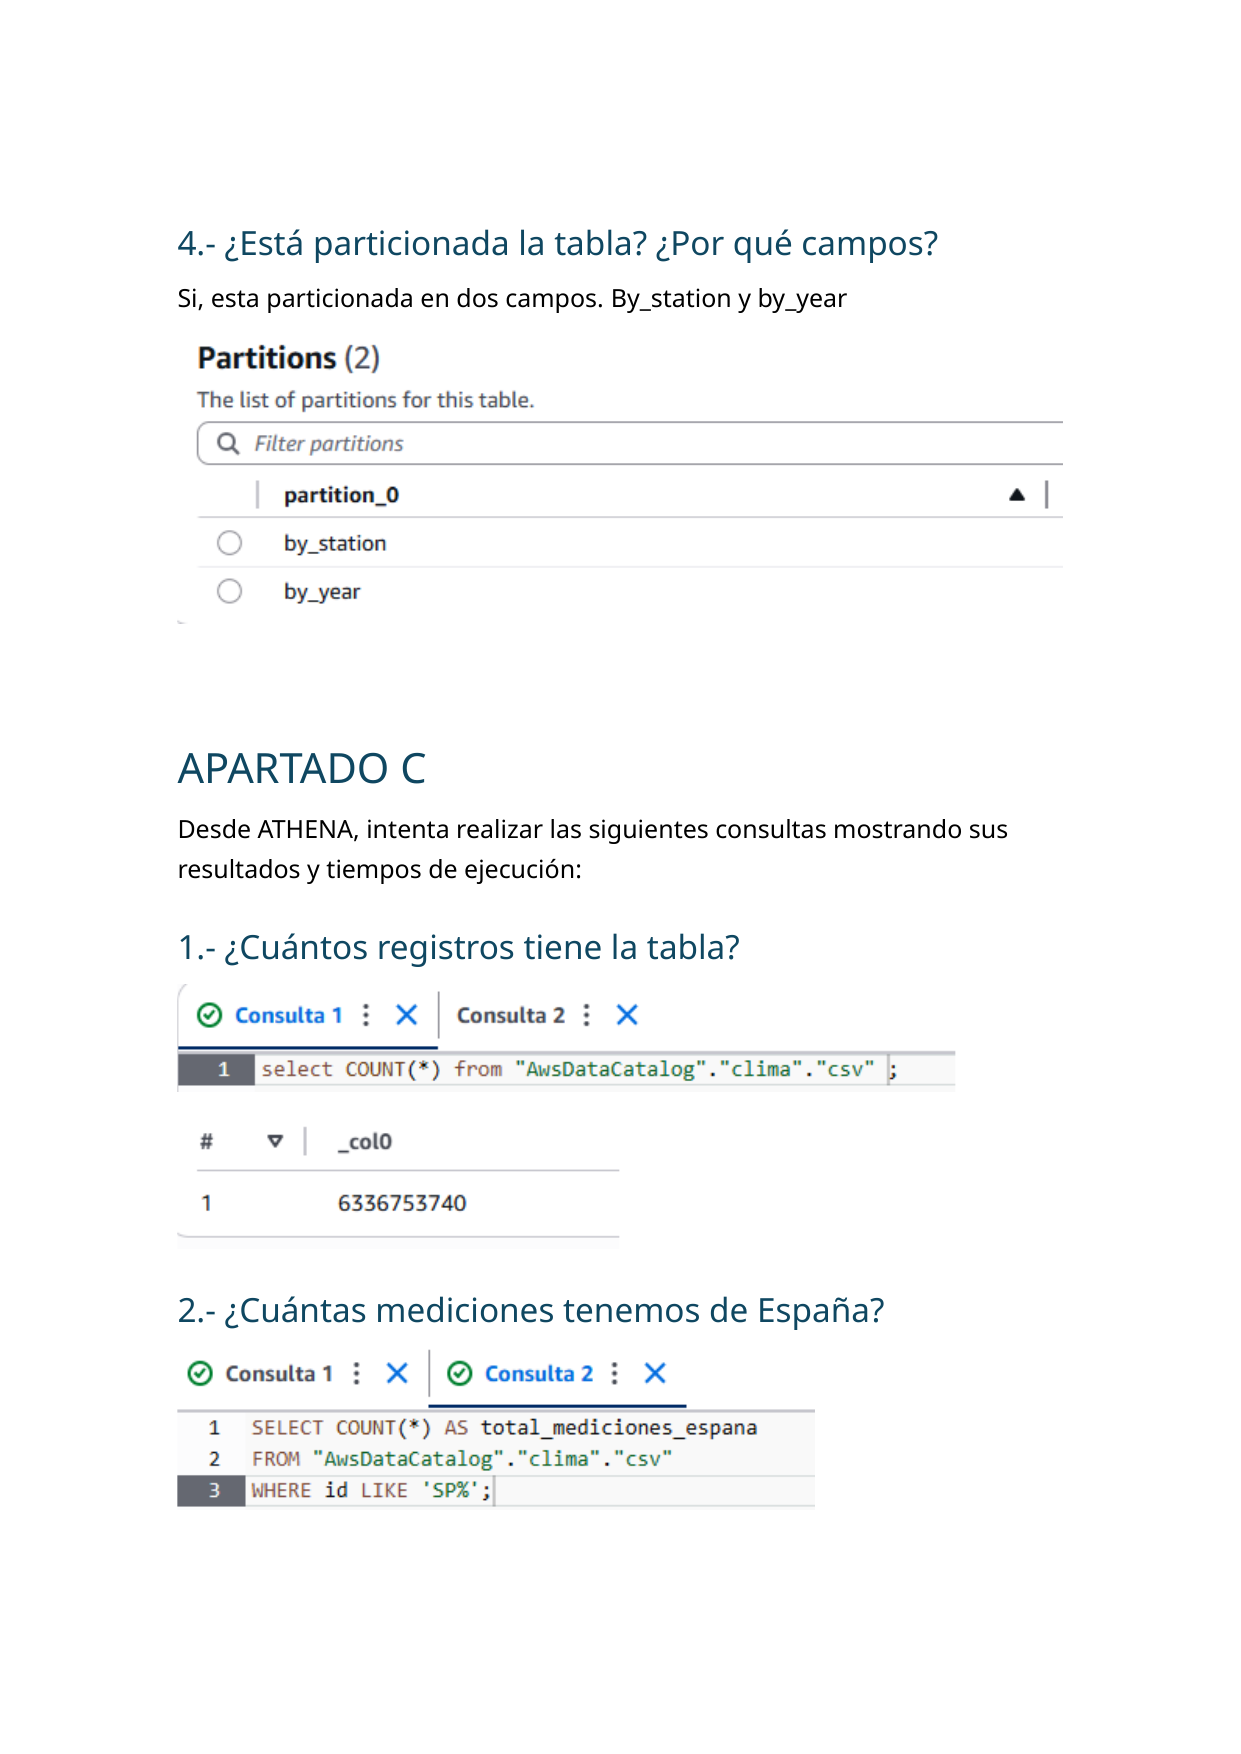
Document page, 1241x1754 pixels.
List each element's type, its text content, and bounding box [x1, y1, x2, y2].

text Desde ATHENA, intenta realizar las siguientes consultas mostrando sus resultados y tiempos de ejecución: [177, 812, 1063, 885]
subtitle APARTADO C [177, 738, 1063, 795]
subtitle 2.- ¿Cuántas mediciones tenemos de España? [177, 1287, 1063, 1332]
subtitle 1.- ¿Cuántos registros tiene la tabla? [177, 924, 1063, 969]
text Si, esta particionada en dos campos. By_station y by_year [177, 281, 1063, 315]
subtitle 4.- ¿Está particionada la tabla? ¿Por qué campos? [177, 220, 1063, 266]
